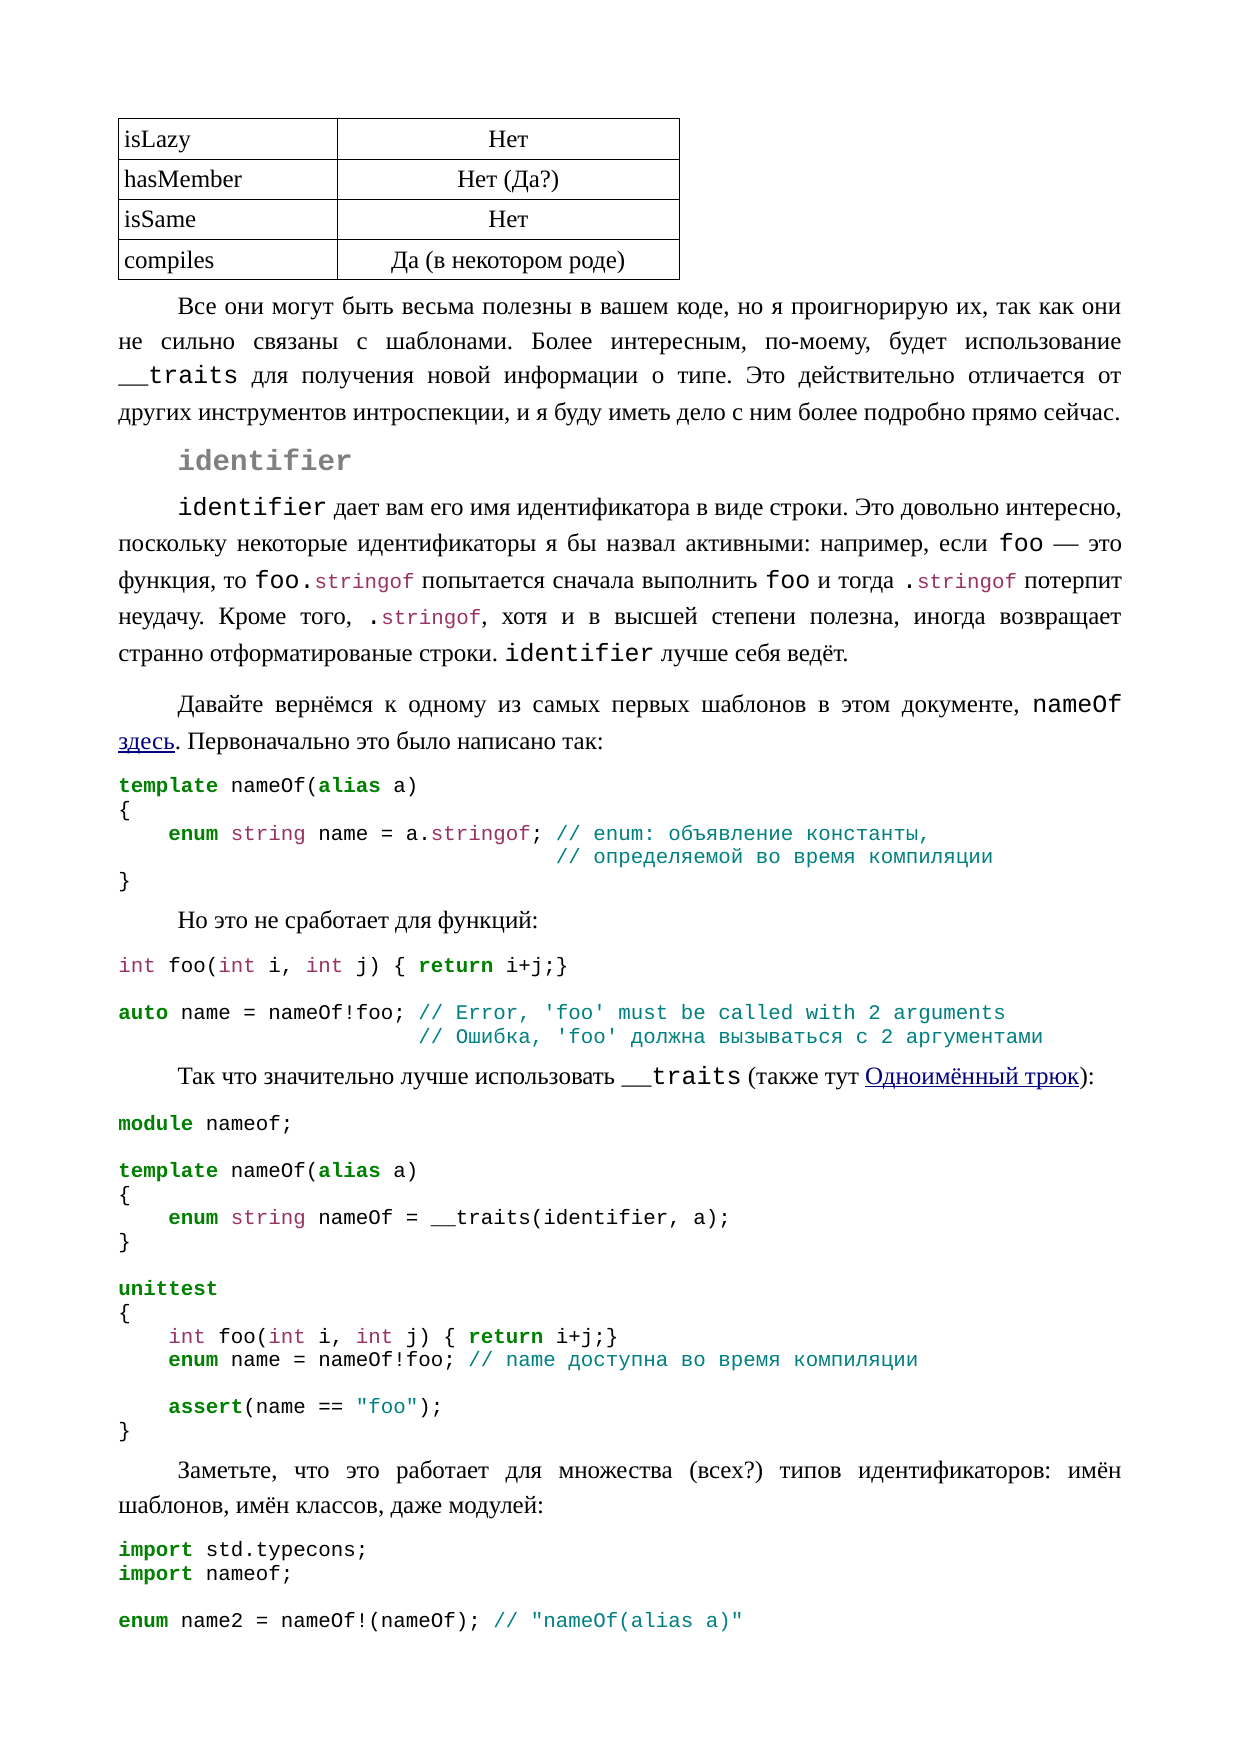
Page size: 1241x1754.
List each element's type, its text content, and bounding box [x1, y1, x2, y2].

table_cell hasMember [119, 160, 337, 199]
text } [118, 1231, 1122, 1255]
subtitle identifier [118, 446, 1122, 479]
text // определяемой во время компиляции [118, 846, 1122, 870]
table_cell Да (в некотором роде) [338, 240, 679, 279]
text Заметьте, что это работает для множества (всех?) типов идентификаторов: имён шаблонов, имён классов, даже модулей: [118, 1456, 1122, 1519]
text Так что значительно лучше использовать __traits (также тут Одноимённый трюк): [118, 1061, 1122, 1092]
text } [118, 1420, 1122, 1444]
text { [118, 1302, 1122, 1326]
text int foo(int i, int j) { return i+j;} [118, 1326, 1122, 1349]
text import nameof; [118, 1563, 1122, 1587]
text { [118, 799, 1122, 823]
text Все они могут быть весьма полезны в вашем коде, но я проигнорирую их, так как они не сильно связаны с шаблонами. Более интересным, по-моему, будет использование __traits для получения новой информации о типе. Это действительно отличается от других инструментов интроспекции, и я буду иметь дело с ним более подробно прямо сейчас. [118, 291, 1122, 426]
text } [118, 870, 1122, 894]
table_cell Нет [338, 200, 679, 239]
text enum name2 = nameOf!(nameOf); // "nameOf(alias a)" [118, 1610, 1122, 1634]
text { [118, 1184, 1122, 1207]
table_cell compiles [119, 240, 337, 279]
table_cell Нет [338, 119, 679, 158]
table_cell isLazy [119, 119, 337, 158]
text import std.typecons; [118, 1539, 1122, 1563]
text enum name = nameOf!foo; // name доступна во время компиляции [118, 1349, 1122, 1373]
table_cell isSame [119, 200, 337, 239]
text unittest [118, 1278, 1122, 1302]
text Но это не сработает для функций: [118, 905, 1122, 934]
text enum string name = a.stringof; // enum: объявление константы, [118, 823, 1122, 846]
text module nameof; [118, 1113, 1122, 1136]
text identifier дает вам его имя идентификатора в виде строки. Это довольно интересно, поскольку некоторые идентификаторы я бы назвал активными: например, если foo — это функция, то foo.stringof попытается сначала выполнить foo и тогда .stringof потерпит неудачу. Кроме того, .stringof, хотя и в высшей степени полезна, иногда возвращает странно отформатированые строки. identifier лучше себя ведёт. [118, 492, 1122, 669]
text int foo(int i, int j) { return i+j;} [118, 955, 1122, 978]
text auto name = nameOf!foo; // Error, 'foo' must be called with 2 arguments [118, 1002, 1122, 1026]
text template nameOf(alias a) [118, 775, 1122, 799]
text enum string nameOf = __traits(identifier, a); [118, 1207, 1122, 1231]
text // Ошибка, 'foo' должна вызываться с 2 аргументами [118, 1026, 1122, 1049]
text template nameOf(alias a) [118, 1160, 1122, 1184]
table_cell Нет (Да?) [338, 160, 679, 199]
text assert(name == "foo"); [118, 1397, 1122, 1420]
text Давайте вернёмся к одному из самых первых шаблонов в этом документе, nameOf здесь. Первоначально это было написано так: [118, 689, 1122, 755]
